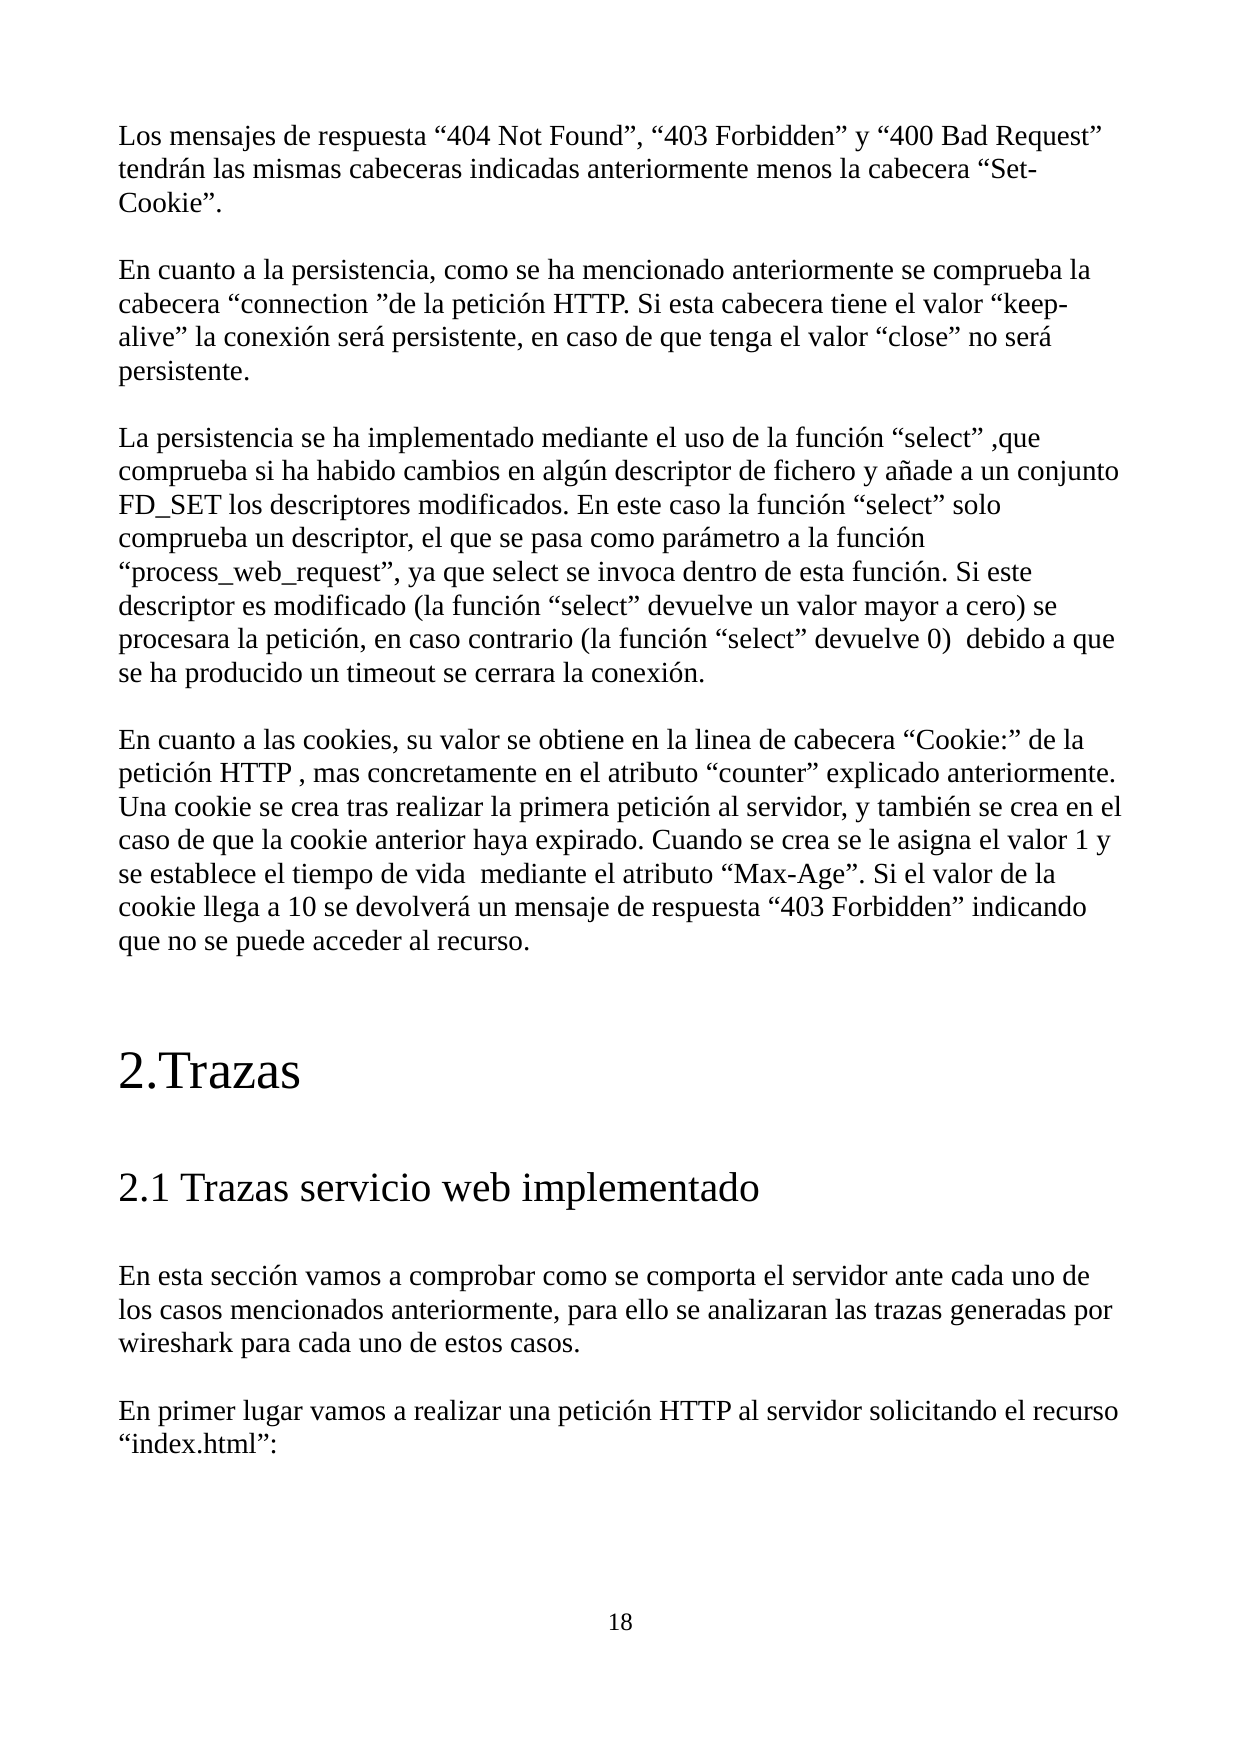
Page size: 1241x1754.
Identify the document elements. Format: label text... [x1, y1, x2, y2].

text En cuanto a las cookies, su valor se obtiene en la linea de cabecera “Cookie:” de la petición HTTP , mas concretamente en el atributo “counter” explicado anteriormente. Una cookie se crea tras realizar la primera petición al servidor, y también se crea en el caso de que la cookie anterior haya expirado. Cuando se crea se le asigna el valor 1 y se establece el tiempo de vida mediante el atributo “Max-Age”. Si el valor de la cookie llega a 10 se devolverá un mensaje de respuesta “403 Forbidden” indicando que no se puede acceder al recurso. [118, 722, 1122, 957]
text En primer lugar vamos a realizar una petición HTTP al servidor solicitando el recurso “index.html”: [118, 1393, 1122, 1460]
text En esta sección vamos a comprobar como se comporta el servidor ante cada uno de los casos mencionados anteriormente, para ello se analizaran las trazas generadas por wireshark para cada uno de estos casos. [118, 1258, 1122, 1359]
text 2.1 Trazas servicio web implementado [118, 1163, 1122, 1211]
text La persistencia se ha implementado mediante el uso de la función “select” ,que comprueba si ha habido cambios en algún descriptor de fichero y añade a un conjunto FD_SET los descriptores modificados. En este caso la función “select” solo comprueba un descriptor, el que se pasa como parámetro a la función “process_web_request”, ya que select se invoca dentro de esta función. Si este descriptor es modificado (la función “select” devuelve un valor mayor a cero) se procesara la petición, en caso contrario (la función “select” devuelve 0) debido a que se ha producido un timeout se cerrara la conexión. [118, 420, 1122, 688]
text Los mensajes de respuesta “404 Not Found”, “403 Forbidden” y “400 Bad Request” tendrán las mismas cabeceras indicadas anteriormente menos la cabecera “Set-Cookie”. [118, 118, 1122, 219]
text En cuanto a la persistencia, como se ha mencionado anteriormente se comprueba la cabecera “connection ”de la petición HTTP. Si esta cabecera tiene el valor “keep-alive” la conexión será persistente, en caso de que tenga el valor “close” no será persistente. [118, 252, 1122, 386]
text 2.Trazas [118, 1038, 1122, 1100]
